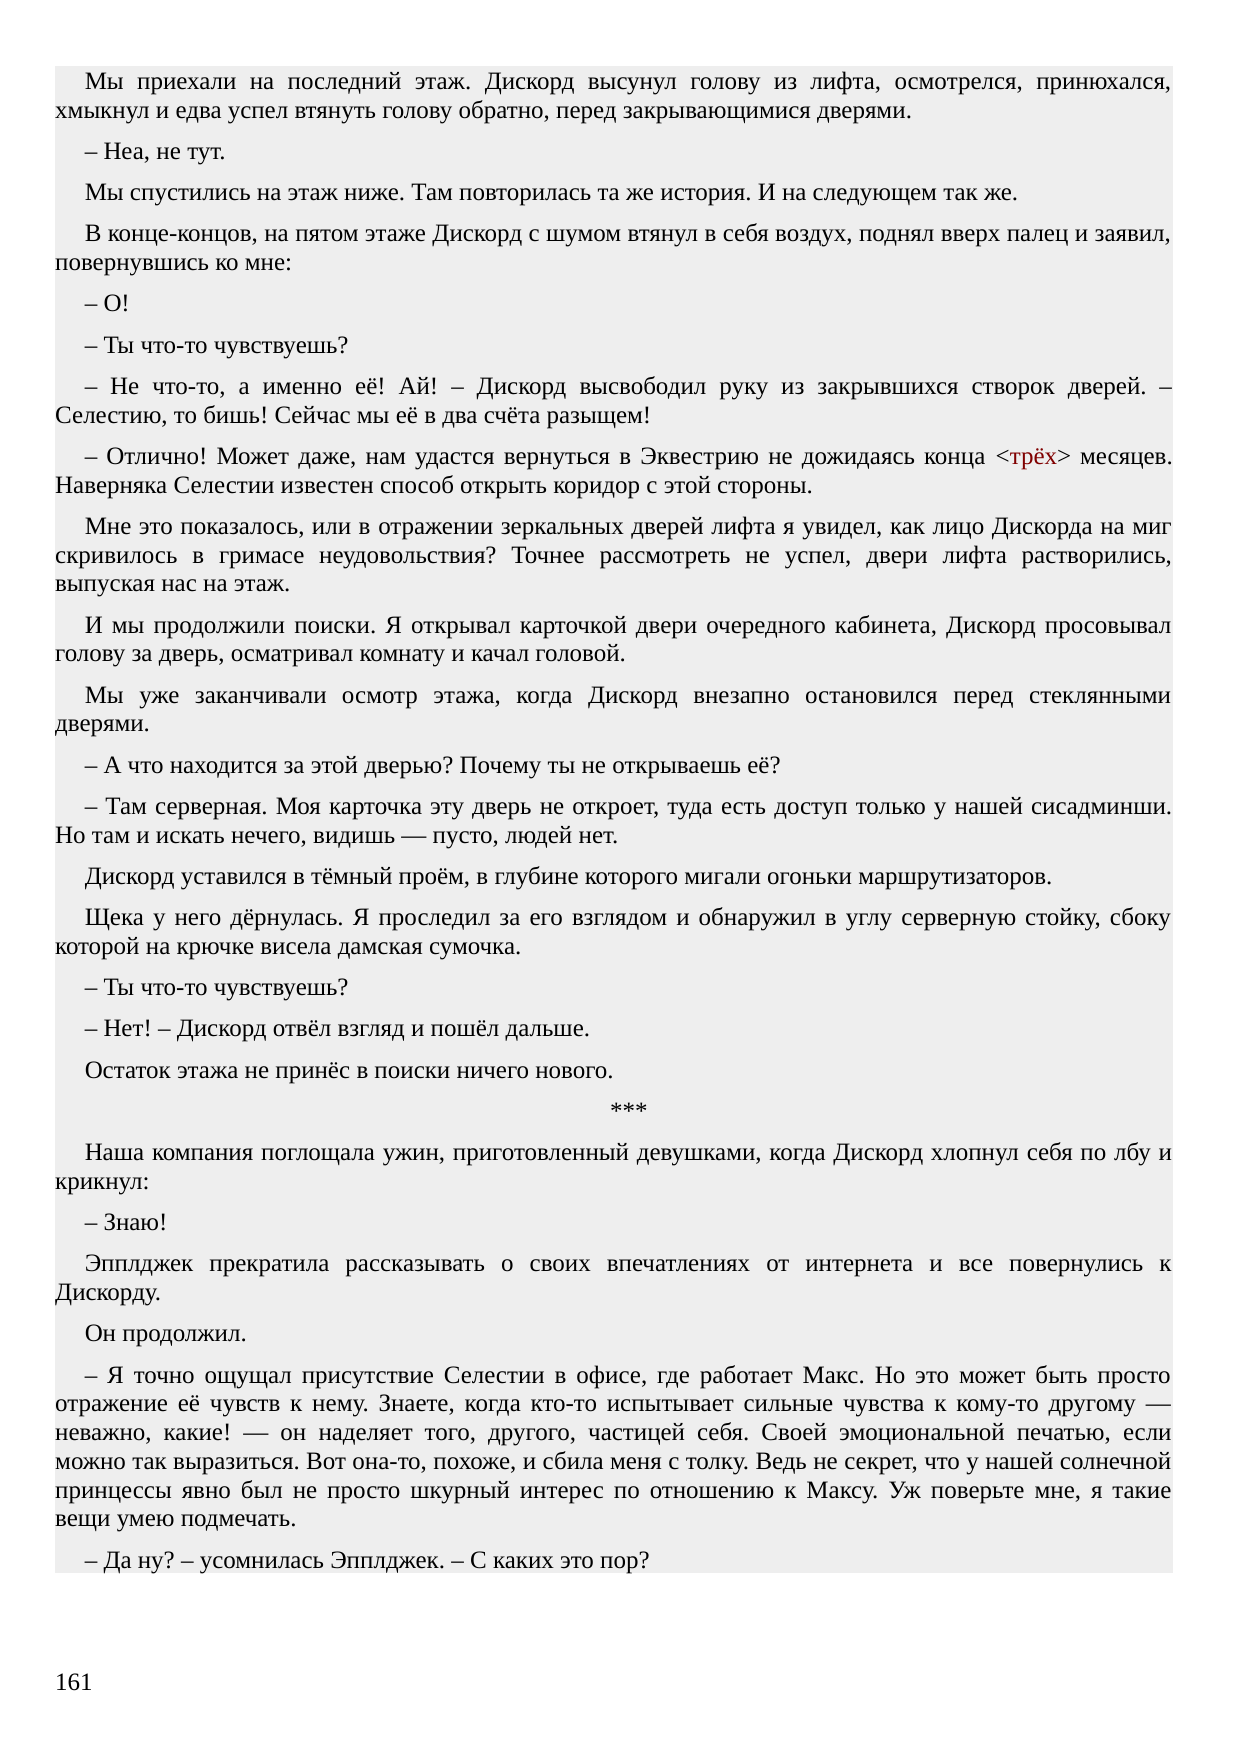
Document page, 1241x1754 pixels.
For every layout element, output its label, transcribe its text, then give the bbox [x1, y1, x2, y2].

text – Отлично! Может даже, нам удастся вернуться в Эквестрию не дожидаясь конца <трёх> месяцев. Наверняка Селестии известен способ открыть коридор с этой стороны. [55, 441, 1173, 498]
text Мне это показалось, или в отражении зеркальных дверей лифта я увидел, как лицо Дискорда на миг скривилось в гримасе неудовольствия? Точнее рассмотреть не успел, двери лифта растворились, выпуская нас на этаж. [55, 511, 1173, 597]
text Дискорд уставился в тёмный проём, в глубине которого мигали огоньки маршрутизаторов. [55, 861, 1173, 890]
text Он продолжил. [55, 1318, 1173, 1347]
text – Знаю! [55, 1207, 1173, 1236]
text – Да ну? – усомнилась Эпплджек. – С каких это пор? [55, 1545, 1173, 1573]
text И мы продолжили поиски. Я открывал карточкой двери очередного кабинета, Дискорд просовывал голову за дверь, осматривал комнату и качал головой. [55, 610, 1173, 667]
text – О! [55, 288, 1173, 317]
text Эпплджек прекратила рассказывать о своих впечатлениях от интернета и все повернулись к Дискорду. [55, 1248, 1173, 1306]
text – Неа, не тут. [55, 136, 1173, 165]
text Мы уже заканчивали осмотр этажа, когда Дискорд внезапно остановился перед стеклянными дверями. [55, 680, 1173, 737]
text – Ты что-то чувствуешь? [55, 330, 1173, 358]
text Мы спустились на этаж ниже. Там повторилась та же история. И на следующем так же. [55, 177, 1173, 206]
text Наша компания поглощала ужин, приготовленный девушками, когда Дискорд хлопнул себя по лбу и крикнул: [55, 1137, 1173, 1195]
text Щека у него дёрнулась. Я проследил за его взглядом и обнаружил в углу серверную стойку, сбоку которой на крючке висела дамская сумочка. [55, 902, 1173, 960]
text *** [55, 1096, 1173, 1125]
text – Там серверная. Моя карточка эту дверь не откроет, туда есть доступ только у нашей сисадминши. Но там и искать нечего, видишь — пусто, людей нет. [55, 791, 1173, 848]
text Мы приехали на последний этаж. Дискорд высунул голову из лифта, осмотрелся, принюхался, хмыкнул и едва успел втянуть голову обратно, перед закрывающимися дверями. [55, 66, 1173, 123]
text В конце-концов, на пятом этаже Дискорд с шумом втянул в себя воздух, поднял вверх палец и заявил, повернувшись ко мне: [55, 218, 1173, 276]
text – А что находится за этой дверью? Почему ты не открываешь её? [55, 750, 1173, 778]
text – Нет! – Дискорд отвёл взгляд и пошёл дальше. [55, 1013, 1173, 1042]
text – Не что-то, а именно её! Ай! – Дискорд высвободил руку из закрывшихся створок дверей. – Селестию, то бишь! Сейчас мы её в два счёта разыщем! [55, 371, 1173, 428]
text Остаток этажа не принёс в поиски ничего нового. [55, 1055, 1173, 1083]
text – Я точно ощущал присутствие Селестии в офисе, где работает Макс. Но это может быть просто отражение её чувств к нему. Знаете, когда кто-то испытывает сильные чувства к кому-то другому — неважно, какие! — он наделяет того, другого, частицей себя. Своей эмоциональной печатью, если можно так выразиться. Вот она-то, похоже, и сбила меня с толку. Ведь не секрет, что у нашей солнечной принцессы явно был не просто шкурный интерес по отношению к Максу. Уж поверьте мне, я такие вещи умею подмечать. [55, 1360, 1173, 1532]
text – Ты что-то чувствуешь? [55, 972, 1173, 1001]
